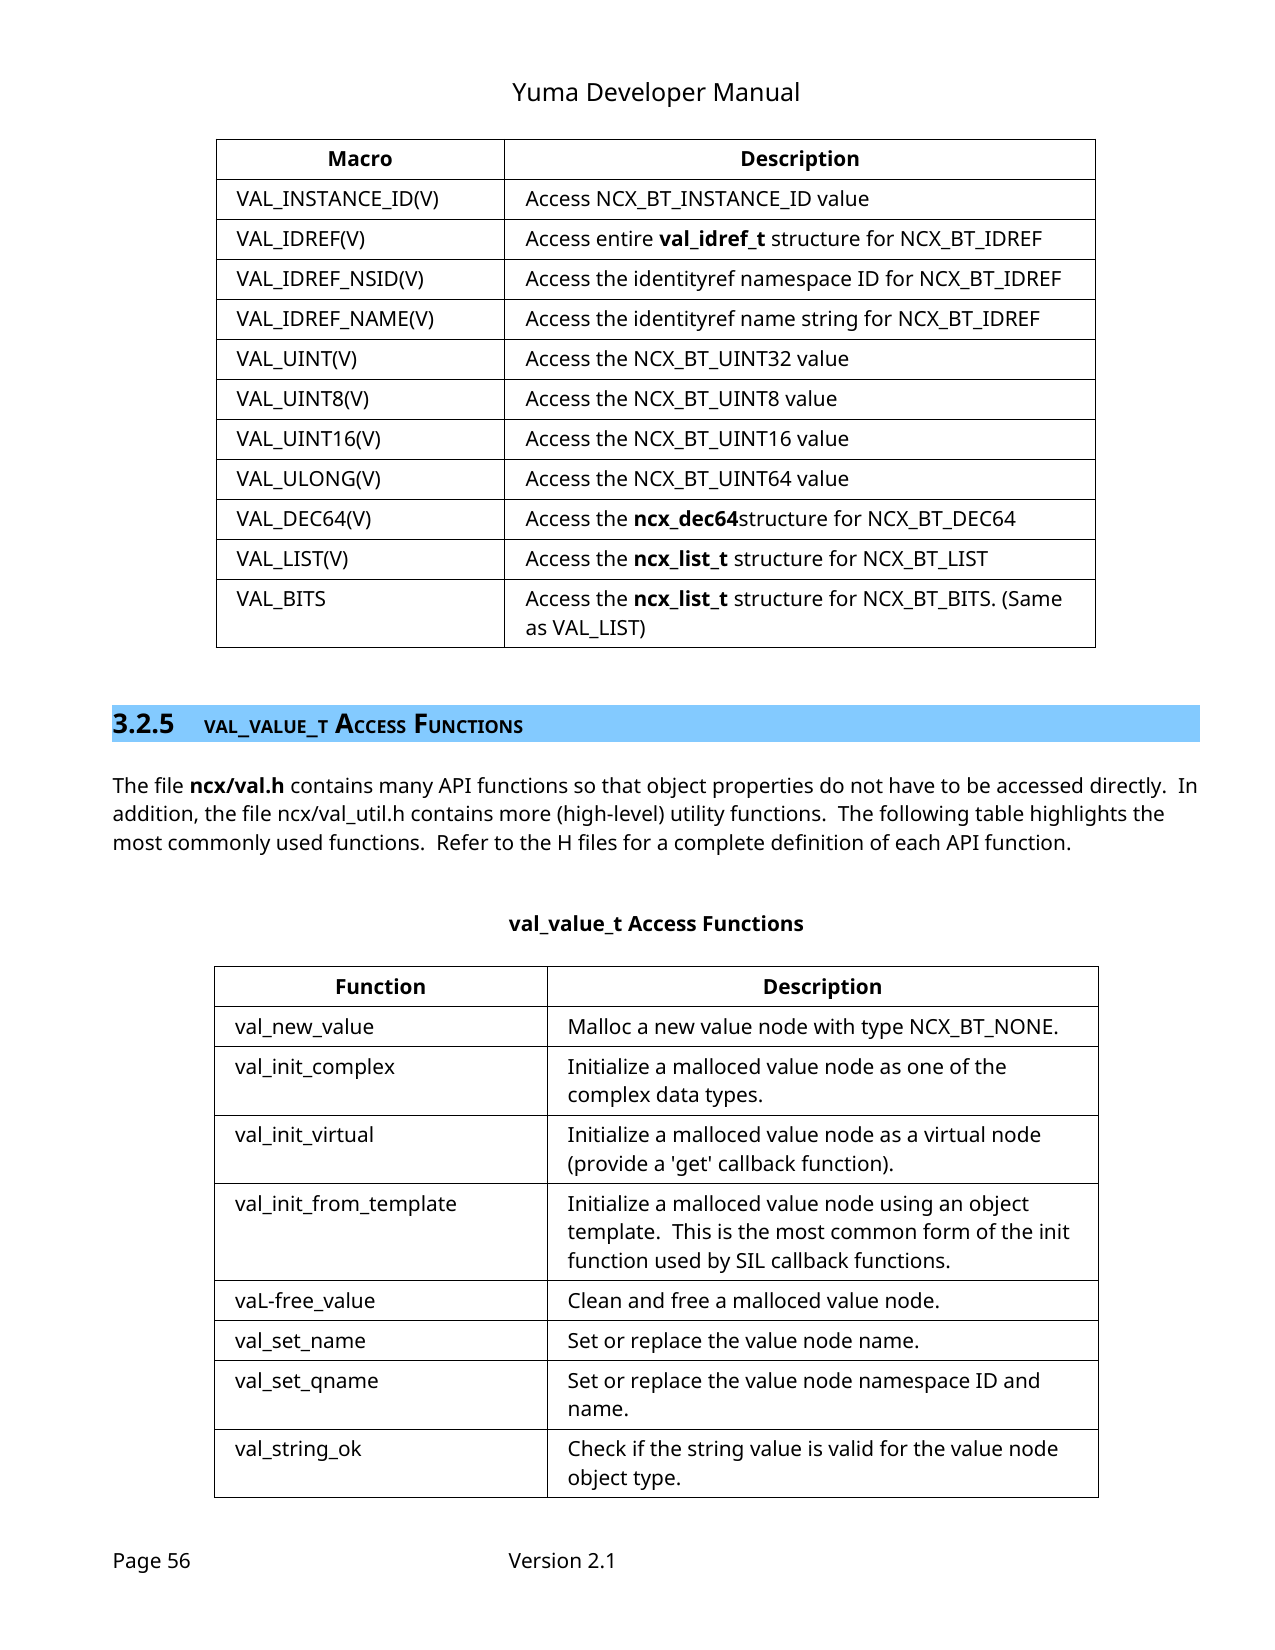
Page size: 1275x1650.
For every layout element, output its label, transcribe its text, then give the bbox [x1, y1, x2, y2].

table_cell Access the ncx_list_t structure for NCX_BT_BITS. (Same as VAL_LIST) [505, 580, 1095, 647]
table_cell VAL_IDREF(V) [217, 220, 504, 258]
table_header Description [548, 967, 1098, 1006]
table_cell Set or replace the value node name. [548, 1321, 1098, 1360]
table_cell VAL_DEC64(V) [217, 500, 504, 538]
table_cell Access entire val_idref_t structure for NCX_BT_IDREF [505, 220, 1095, 258]
table_cell Check if the string value is valid for the value node object type. [548, 1430, 1098, 1497]
table_cell Access the identityref namespace ID for NCX_BT_IDREF [505, 260, 1095, 298]
table_cell Initialize a malloced value node as one of the complex data types. [548, 1047, 1098, 1115]
table_cell VAL_INSTANCE_ID(V) [217, 180, 504, 218]
table_cell Initialize a malloced value node using an object template. This is the most common form of the init function used by SIL callback functions. [548, 1184, 1098, 1280]
table_cell Initialize a malloced value node as a virtual node (provide a 'get' callback function). [548, 1116, 1098, 1183]
table_cell val_new_value [215, 1007, 547, 1046]
table_cell val_init_from_template [215, 1184, 547, 1280]
table_header Function [215, 967, 547, 1006]
table_cell Access the NCX_BT_UINT8 value [505, 380, 1095, 418]
table_cell Malloc a new value node with type NCX_BT_NONE. [548, 1007, 1098, 1046]
table_cell val_set_qname [215, 1361, 547, 1428]
table_cell Access NCX_BT_INSTANCE_ID value [505, 180, 1095, 218]
table_cell Access the ncx_list_t structure for NCX_BT_LIST [505, 540, 1095, 578]
table_cell Set or replace the value node namespace ID and name. [548, 1361, 1098, 1428]
table_cell VAL_UINT(V) [217, 340, 504, 378]
table_cell VAL_UINT16(V) [217, 420, 504, 458]
text The file ncx/val.h contains many API functions so that object properties do not have to be accessed directly. In addition, the file ncx/val_util.h contains more (high-level) utility functions. The following table highlights the most commonly used functions. Refer to the H files for a complete definition of each API function. [112, 771, 1200, 856]
table_cell vaL-free_value [215, 1281, 547, 1320]
table_cell Access the identityref name string for NCX_BT_IDREF [505, 300, 1095, 338]
table_cell val_init_virtual [215, 1116, 547, 1183]
table_cell VAL_LIST(V) [217, 540, 504, 578]
table_cell VAL_BITS [217, 580, 504, 647]
table_cell Clean and free a malloced value node. [548, 1281, 1098, 1320]
table_cell Access the NCX_BT_UINT16 value [505, 420, 1095, 458]
table_cell Access the NCX_BT_UINT64 value [505, 460, 1095, 498]
table_cell VAL_UINT8(V) [217, 380, 504, 418]
table_cell Access the NCX_BT_UINT32 value [505, 340, 1095, 378]
table_cell VAL_IDREF_NAME(V) [217, 300, 504, 338]
table_cell VAL_ULONG(V) [217, 460, 504, 498]
table_cell VAL_IDREF_NSID(V) [217, 260, 504, 298]
table_cell val_string_ok [215, 1430, 547, 1497]
subtitle val_value_t Access Functions [127, 909, 1185, 938]
table_cell Access the ncx_dec64structure for NCX_BT_DEC64 [505, 500, 1095, 538]
table_cell val_set_name [215, 1321, 547, 1360]
table_cell val_init_complex [215, 1047, 547, 1115]
table_header Macro [217, 140, 504, 178]
subtitle val_value_t Access Functions [112, 705, 1200, 742]
table_header Description [505, 140, 1095, 178]
